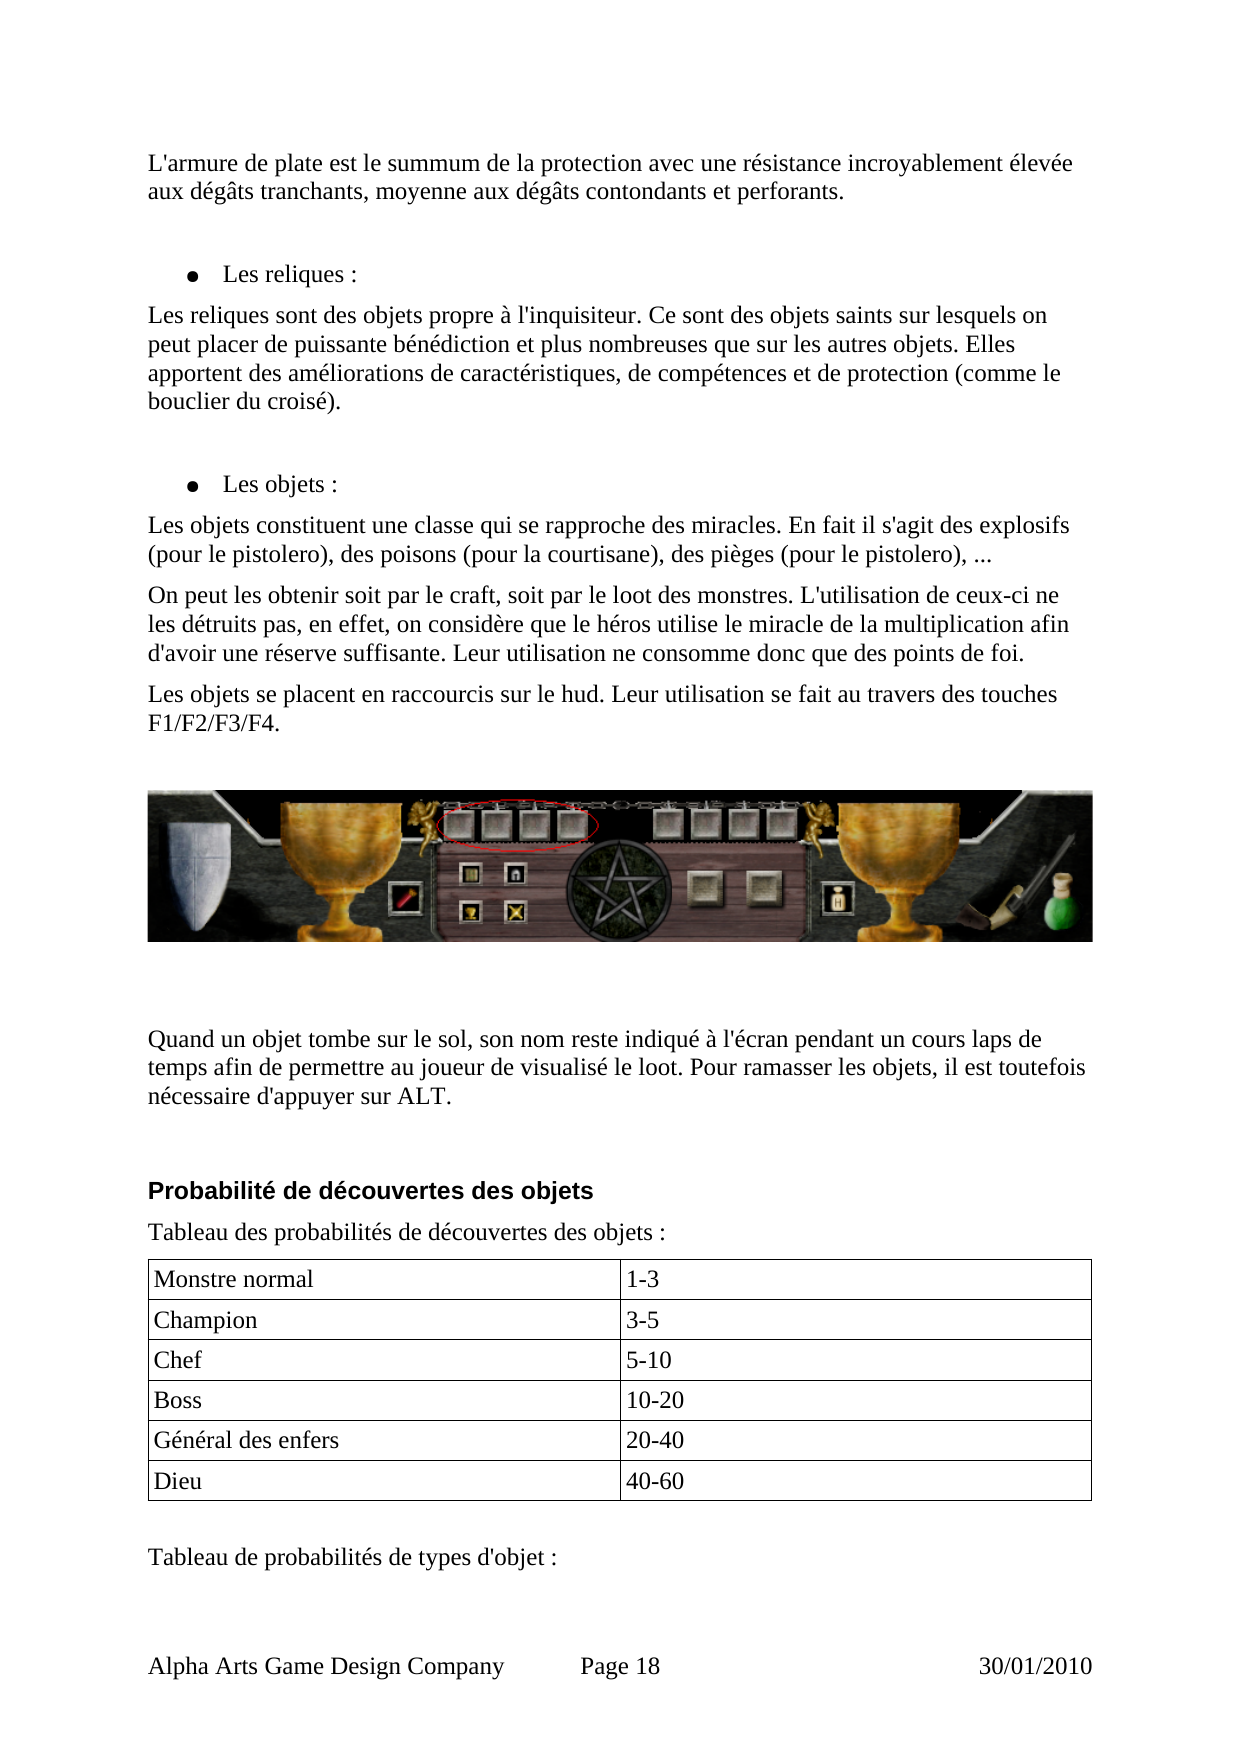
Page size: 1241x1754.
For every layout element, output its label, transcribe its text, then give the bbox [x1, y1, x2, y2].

table_cell Champion [149, 1300, 620, 1339]
table_cell Général des enfers [149, 1421, 620, 1460]
text On peut les obtenir soit par le craft, soit par le loot des monstres. L'utilisation de ceux-ci ne les détruits pas, en effet, on considère que le héros utilise le miracle de la multiplication afin d'avoir une réserve suffisante. Leur utilisation ne consomme donc que des points de foi. [148, 580, 1092, 666]
text Tableau de probabilités de types d'objet : [148, 1542, 1092, 1571]
table_header Monstre normal [149, 1260, 620, 1299]
text Les objets se placent en raccourcis sur le hud. Leur utilisation se fait au travers des touches F1/F2/F3/F4. [148, 679, 1092, 736]
table_cell Dieu [149, 1461, 620, 1500]
picture [147, 790, 1093, 942]
text Les reliques sont des objets propre à l'inquisiteur. Ce sont des objets saints sur lesquels on peut placer de puissante bénédiction et plus nombreuses que sur les autres objets. Elles apportent des améliorations de caractéristiques, de compétences et de protection (comme le bouclier du croisé). [148, 300, 1092, 415]
text Les objets constituent une classe qui se rapproche des miracles. En fait il s'agit des explosifs (pour le pistolero), des poisons (pour la courtisane), des pièges (pour le pistolero), ... [148, 510, 1092, 568]
text Quand un objet tombe sur le sol, son nom reste indiqué à l'écran pendant un cours laps de temps afin de permettre au joueur de visualisé le loot. Pour ramasser les objets, il est toutefois nécessaire d'appuyer sur ALT. [148, 1024, 1092, 1110]
table_cell 20-40 [621, 1421, 1091, 1460]
text Tableau des probabilités de découvertes des objets : [148, 1217, 1092, 1246]
list Les reliques : [185, 259, 1092, 288]
subtitle Probabilité de découvertes des objets [148, 1176, 1092, 1205]
table_cell 5-10 [621, 1340, 1091, 1379]
list Les objets : [185, 469, 1092, 498]
table_cell 10-20 [621, 1381, 1091, 1420]
table_cell 3-5 [621, 1300, 1091, 1339]
table_cell 40-60 [621, 1461, 1091, 1500]
table_cell Boss [149, 1381, 620, 1420]
table_cell Chef [149, 1340, 620, 1379]
table_header 1-3 [621, 1260, 1091, 1299]
text L'armure de plate est le summum de la protection avec une résistance incroyablement élevée aux dégâts tranchants, moyenne aux dégâts contondants et perforants. [148, 148, 1092, 205]
